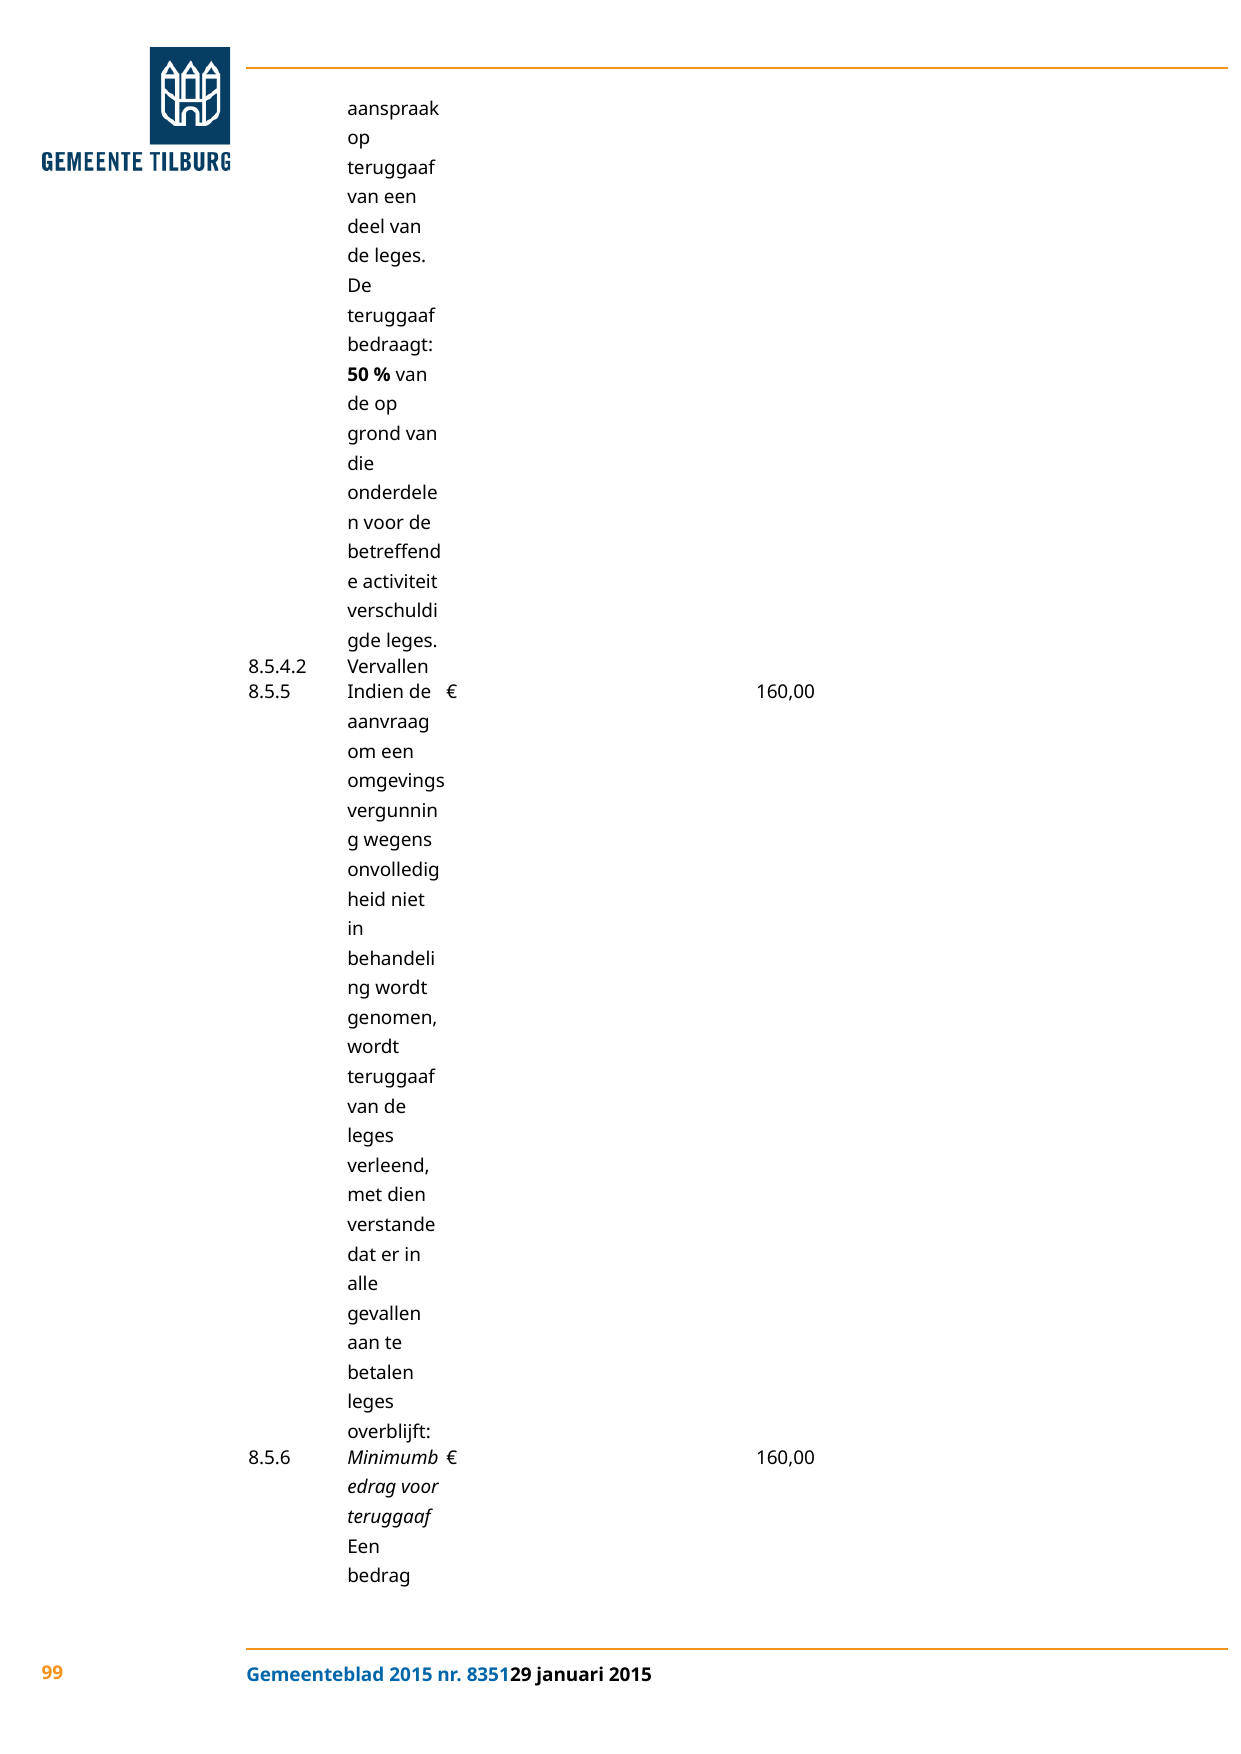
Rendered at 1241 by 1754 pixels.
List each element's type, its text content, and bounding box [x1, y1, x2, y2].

table_cell 8.5.6 [248, 1444, 347, 1588]
table_cell [446, 95, 756, 653]
table_cell € [446, 1444, 756, 1588]
table_cell 160,00 [756, 679, 855, 1444]
table_cell € [446, 679, 756, 1444]
table_cell [446, 653, 756, 679]
table_cell 160,00 [756, 1444, 855, 1588]
table_cell 8.5.4.2 [248, 653, 347, 679]
table_cell [248, 95, 347, 653]
table_cell [756, 95, 855, 653]
picture [41, 47, 231, 172]
table_cell Vervallen [347, 653, 446, 679]
table_cell 8.5.5 [248, 679, 347, 1444]
table_cell aanspraak op teruggaaf van een deel van de leges. De teruggaaf bedraagt: 50 % van de op grond van die onderdelen voor de betreffende activiteit verschuldigde leges. [347, 95, 446, 653]
table_cell Minimumbedrag voor teruggaaf Een bedrag [347, 1444, 446, 1588]
table_cell Indien de aanvraag om een omgevingsvergunning wegens onvolledigheid niet in behandeling wordt genomen, wordt teruggaaf van de leges verleend, met dien verstande dat er in alle gevallen aan te betalen leges overblijft: [347, 679, 446, 1444]
table_cell [756, 653, 855, 679]
